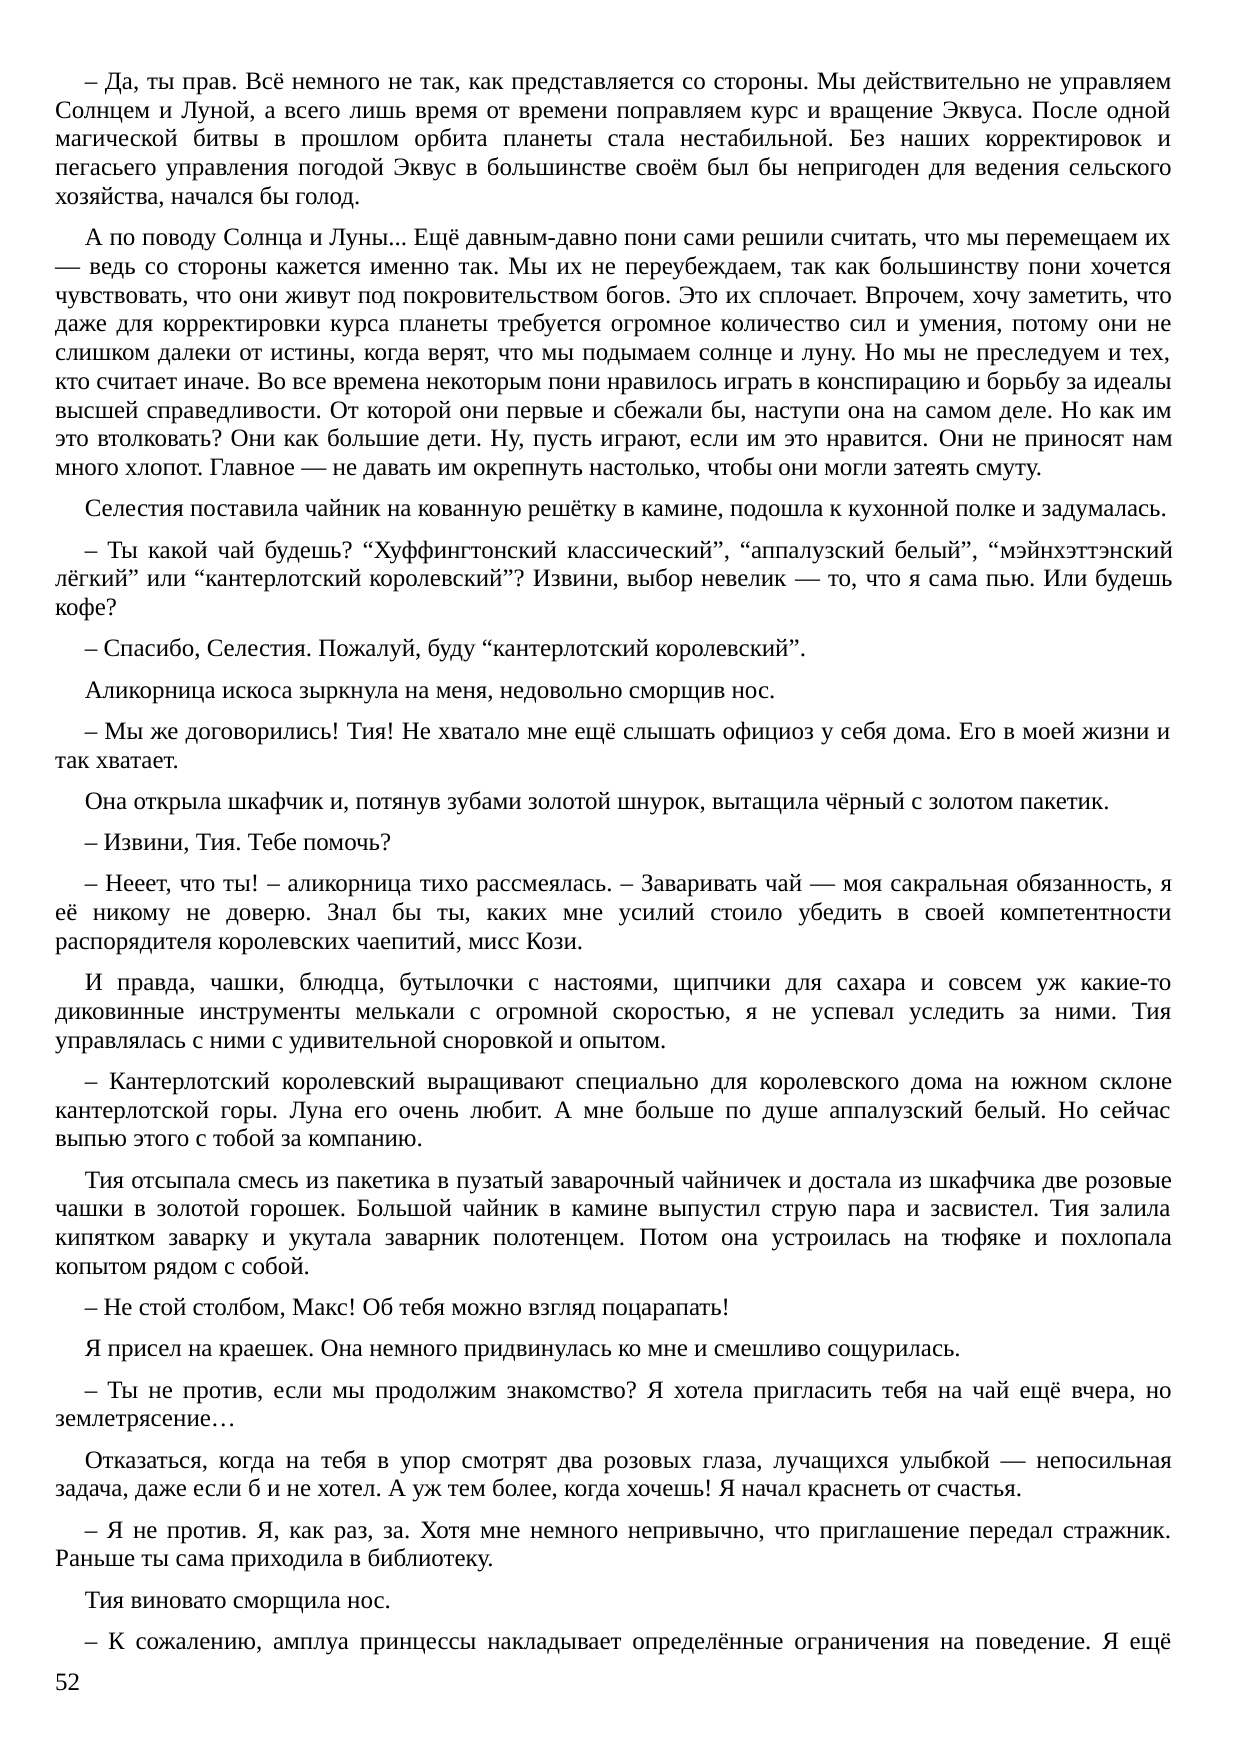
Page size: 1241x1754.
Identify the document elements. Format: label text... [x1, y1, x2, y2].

text Тия виновато сморщила нос. [55, 1585, 1173, 1613]
text Тия отсыпала смесь из пакетика в пузатый заварочный чайничек и достала из шкафчика две розовые чашки в золотой горошек. Большой чайник в камине выпустил струю пара и засвистел. Тия залила кипятком заварку и укутала заварник полотенцем. Потом она устроилась на тюфяке и похлопала копытом рядом с собой. [55, 1165, 1173, 1280]
text – К сожалению, амплуа принцессы накладывает определённые ограничения на поведение. Я ещё [55, 1626, 1173, 1655]
text – Ты какой чай будешь? “Хуффингтонский классический”, “аппалузский белый”, “мэйнхэттэнский лёгкий” или “кантерлотский королевский”? Извини, выбор невелик — то, что я сама пью. Или будешь кофе? [55, 535, 1173, 621]
text – Нееет, что ты! – аликорница тихо рассмеялась. – Заваривать чай — моя сакральная обязанность, я её никому не доверю. Знал бы ты, каких мне усилий стоило убедить в своей компетентности распорядителя королевских чаепитий, мисс Кози. [55, 868, 1173, 955]
text – Да, ты прав. Всё немного не так, как представляется со стороны. Мы действительно не управляем Солнцем и Луной, а всего лишь время от времени поправляем курс и вращение Эквуса. После одной магической битвы в прошлом орбита планеты стала нестабильной. Без наших корректировок и пегасьего управления погодой Эквус в большинстве своём был бы непригоден для ведения сельского хозяйства, начался бы голод. [55, 66, 1173, 210]
text И правда, чашки, блюдца, бутылочки с настоями, щипчики для сахара и совсем уж какие-то диковинные инструменты мелькали с огромной скоростью, я не успевал уследить за ними. Тия управлялась с ними с удивительной сноровкой и опытом. [55, 967, 1173, 1053]
text – Мы же договорились! Тия! Не хватало мне ещё слышать официоз у себя дома. Его в моей жизни и так хватает. [55, 716, 1173, 773]
text – Ты не против, если мы продолжим знакомство? Я хотела пригласить тебя на чай ещё вчера, но землетрясение… [55, 1375, 1173, 1432]
text Она открыла шкафчик и, потянув зубами золотой шнурок, вытащила чёрный с золотом пакетик. [55, 786, 1173, 815]
text Аликорница искоса зыркнула на меня, недовольно сморщив нос. [55, 675, 1173, 703]
text – Спасибо, Селестия. Пожалуй, буду “кантерлотский королевский”. [55, 633, 1173, 662]
text А по поводу Солнца и Луны... Ещё давным-давно пони сами решили считать, что мы перемещаем их — ведь со стороны кажется именно так. Мы их не переубеждаем, так как большинству пони хочется чувствовать, что они живут под покровительством богов. Это их сплочает. Впрочем, хочу заметить, что даже для корректировки курса планеты требуется огромное количество сил и умения, потому они не слишком далеки от истины, когда верят, что мы подымаем солнце и луну. Но мы не преследуем и тех, кто считает иначе. Во все времена некоторым пони нравилось играть в конспирацию и борьбу за идеалы высшей справедливости. От которой они первые и сбежали бы, наступи она на самом деле. Но как им это втолковать? Они как большие дети. Ну, пусть играют, если им это нравится. Они не приносят нам много хлопот. Главное — не давать им окрепнуть настолько, чтобы они могли затеять смуту. [55, 222, 1173, 481]
text – Извини, Тия. Тебе помочь? [55, 827, 1173, 856]
text – Кантерлотский королевский выращивают специально для королевского дома на южном склоне кантерлотской горы. Луна его очень любит. А мне больше по душе аппалузский белый. Но сейчас выпью этого с тобой за компанию. [55, 1066, 1173, 1152]
text Я присел на краешек. Она немного придвинулась ко мне и смешливо сощурилась. [55, 1333, 1173, 1362]
text – Я не против. Я, как раз, за. Хотя мне немного непривычно, что приглашение передал стражник. Раньше ты сама приходила в библиотеку. [55, 1515, 1173, 1572]
text – Не стой столбом, Макс! Об тебя можно взгляд поцарапать! [55, 1292, 1173, 1321]
text Селестия поставила чайник на кованную решётку в камине, подошла к кухонной полке и задумалась. [55, 493, 1173, 522]
text Отказаться, когда на тебя в упор смотрят два розовых глаза, лучащихся улыбкой — непосильная задача, даже если б и не хотел. А уж тем более, когда хочешь! Я начал краснеть от счастья. [55, 1445, 1173, 1502]
